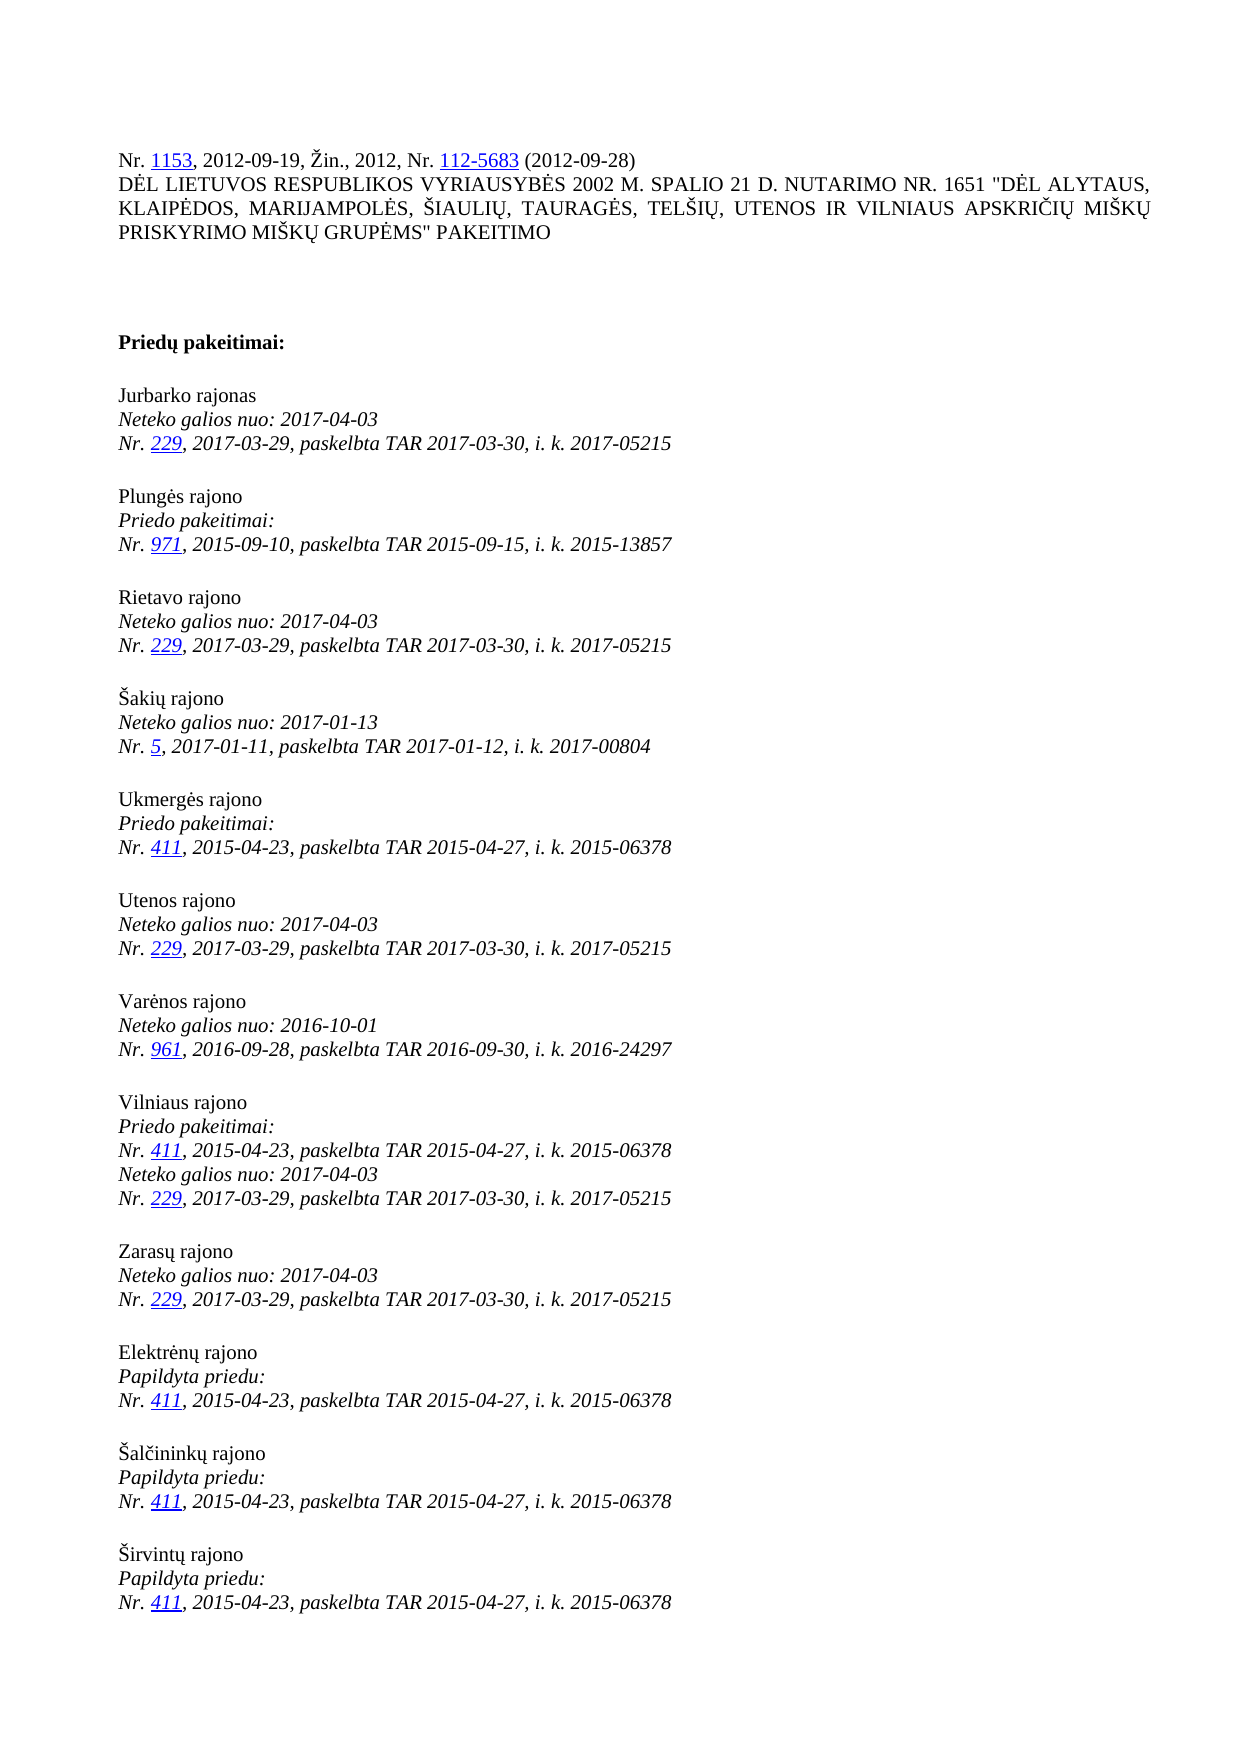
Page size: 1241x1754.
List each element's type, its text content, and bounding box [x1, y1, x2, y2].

text Priedo pakeitimai: [118, 1114, 1152, 1138]
text Nr. 411, 2015-04-23, paskelbta TAR 2015-04-27, i. k. 2015-06378 [118, 835, 1152, 859]
text Utenos rajono [118, 888, 1152, 912]
text Nr. 5, 2017-01-11, paskelbta TAR 2017-01-12, i. k. 2017-00804 [118, 734, 1152, 758]
text Nr. 1153, 2012-09-19, Žin., 2012, Nr. 112-5683 (2012-09-28) [118, 148, 1152, 172]
text Neteko galios nuo: 2017-04-03 [118, 1162, 1152, 1186]
text Nr. 229, 2017-03-29, paskelbta TAR 2017-03-30, i. k. 2017-05215 [118, 633, 1152, 657]
text DĖL LIETUVOS RESPUBLIKOS VYRIAUSYBĖS 2002 M. SPALIO 21 D. NUTARIMO NR. 1651 "DĖL ALYTAUS, KLAIPĖDOS, MARIJAMPOLĖS, ŠIAULIŲ, TAURAGĖS, TELŠIŲ, UTENOS IR VILNIAUS APSKRIČIŲ MIŠKŲ PRISKYRIMO MIŠKŲ GRUPĖMS" PAKEITIMO [118, 172, 1152, 244]
text Priedo pakeitimai: [118, 508, 1152, 532]
text Vilniaus rajono [118, 1089, 1152, 1114]
text Zarasų rajono [118, 1239, 1152, 1263]
text Nr. 229, 2017-03-29, paskelbta TAR 2017-03-30, i. k. 2017-05215 [118, 936, 1152, 960]
text Elektrėnų rajono [118, 1339, 1152, 1364]
text Priedų pakeitimai: [118, 330, 1152, 354]
text Širvintų rajono [118, 1541, 1152, 1566]
text Varėnos rajono [118, 989, 1152, 1013]
text Neteko galios nuo: 2017-04-03 [118, 1263, 1152, 1287]
text Jurbarko rajonas [118, 383, 1152, 407]
text Nr. 961, 2016-09-28, paskelbta TAR 2016-09-30, i. k. 2016-24297 [118, 1037, 1152, 1061]
text Nr. 229, 2017-03-29, paskelbta TAR 2017-03-30, i. k. 2017-05215 [118, 1287, 1152, 1311]
text Rietavo rajono [118, 585, 1152, 609]
text Plungės rajono [118, 484, 1152, 508]
text Nr. 411, 2015-04-23, paskelbta TAR 2015-04-27, i. k. 2015-06378 [118, 1388, 1152, 1412]
text Šakių rajono [118, 686, 1152, 710]
text Priedo pakeitimai: [118, 811, 1152, 835]
text Nr. 411, 2015-04-23, paskelbta TAR 2015-04-27, i. k. 2015-06378 [118, 1138, 1152, 1162]
text Papildyta priedu: [118, 1464, 1152, 1489]
text Nr. 229, 2017-03-29, paskelbta TAR 2017-03-30, i. k. 2017-05215 [118, 1186, 1152, 1210]
text Neteko galios nuo: 2016-10-01 [118, 1013, 1152, 1037]
text Neteko galios nuo: 2017-04-03 [118, 407, 1152, 431]
text Nr. 971, 2015-09-10, paskelbta TAR 2015-09-15, i. k. 2015-13857 [118, 532, 1152, 556]
text Nr. 229, 2017-03-29, paskelbta TAR 2017-03-30, i. k. 2017-05215 [118, 431, 1152, 455]
text Nr. 411, 2015-04-23, paskelbta TAR 2015-04-27, i. k. 2015-06378 [118, 1589, 1152, 1614]
text Papildyta priedu: [118, 1566, 1152, 1589]
text Ukmergės rajono [118, 787, 1152, 811]
text Papildyta priedu: [118, 1364, 1152, 1388]
text Neteko galios nuo: 2017-04-03 [118, 609, 1152, 633]
text Nr. 411, 2015-04-23, paskelbta TAR 2015-04-27, i. k. 2015-06378 [118, 1489, 1152, 1513]
text Neteko galios nuo: 2017-04-03 [118, 912, 1152, 936]
text Šalčininkų rajono [118, 1441, 1152, 1464]
text Neteko galios nuo: 2017-01-13 [118, 710, 1152, 734]
